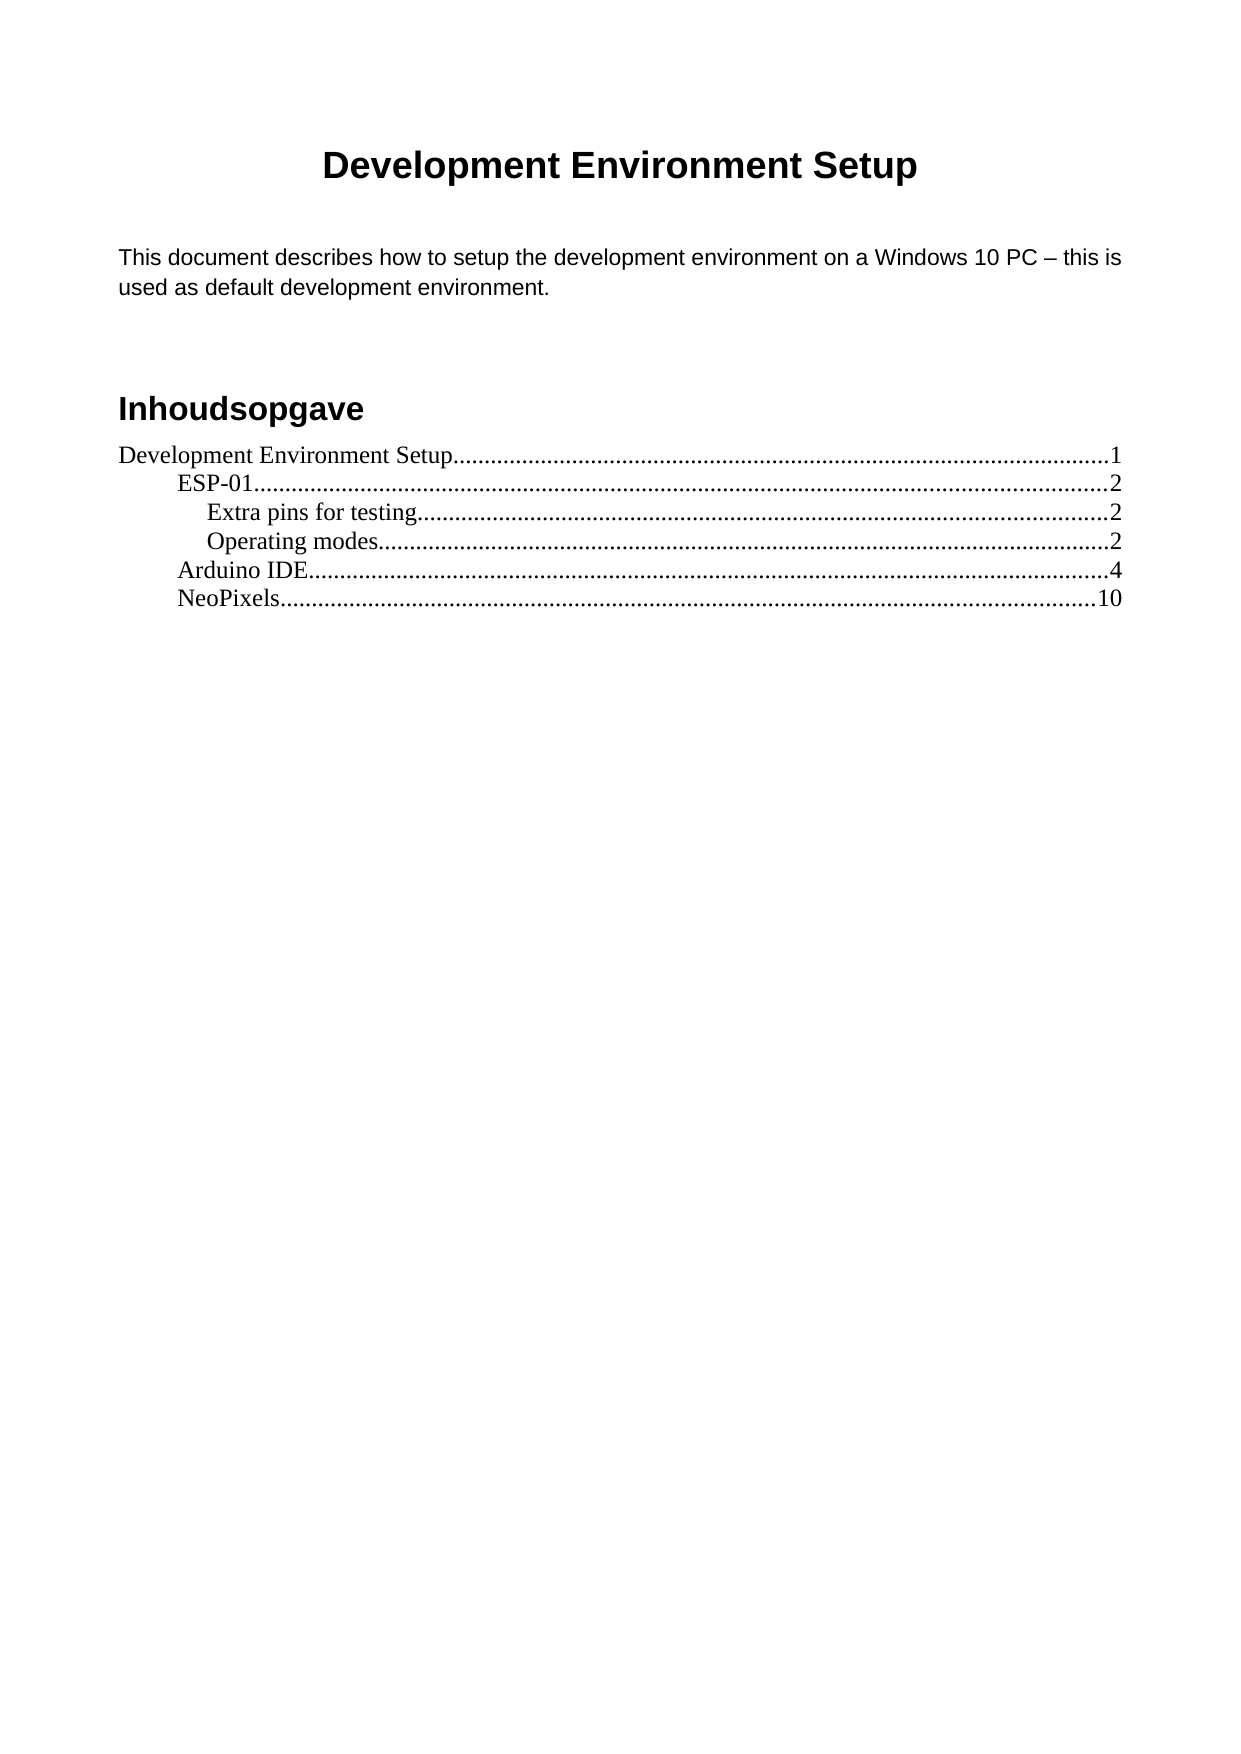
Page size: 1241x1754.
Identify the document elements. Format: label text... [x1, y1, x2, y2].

text ESP-01 2 [177, 468, 1122, 497]
subtitle Development Environment Setup [118, 143, 1122, 187]
text This document describes how to setup the development environment on a Windows 10 PC – this is used as default development environment. [118, 244, 1122, 301]
text Extra pins for testing 2 [207, 497, 1122, 526]
text Arduino IDE 4 [177, 555, 1122, 583]
text Operating modes 2 [207, 526, 1122, 555]
text NeoPixels 10 [177, 583, 1122, 612]
text Development Environment Setup 1 [118, 440, 1122, 468]
subtitle Inhoudsopgave [118, 389, 1122, 427]
